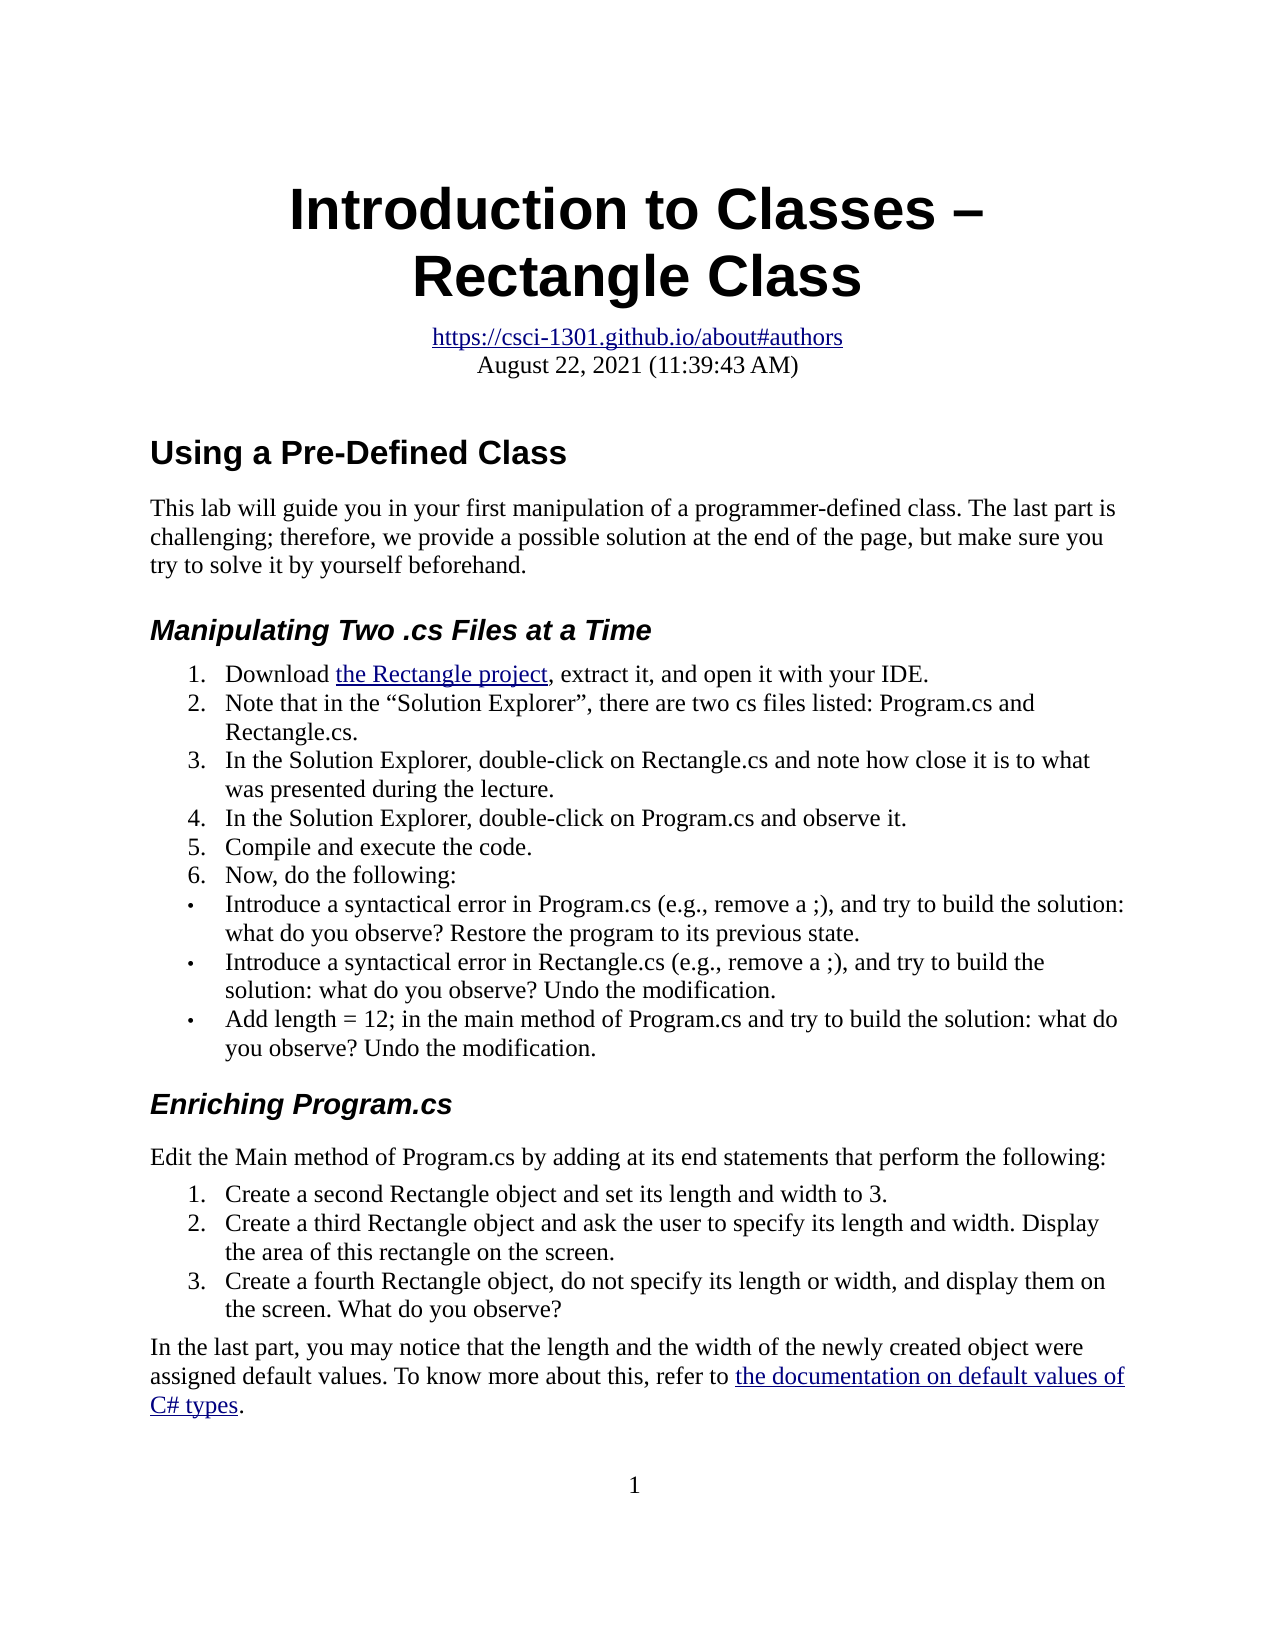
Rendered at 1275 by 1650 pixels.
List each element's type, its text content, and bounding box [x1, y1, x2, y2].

text In the last part, you may notice that the length and the width of the newly created object were assigned default values. To know more about this, refer to the documentation on default values of C# types. [150, 1332, 1125, 1418]
subtitle Enriching Program.cs [150, 1087, 1125, 1120]
list Introduce a syntactical error in Rectangle.cs (e.g., remove a ;), and try to build the solution: what do you observe? Undo the modification. [187, 947, 1125, 1004]
list Note that in the “Solution Explorer”, there are two cs files listed: Program.cs and Rectangle.cs. [187, 688, 1125, 746]
list In the Solution Explorer, double-click on Program.cs and observe it. [187, 803, 1125, 832]
list Introduce a syntactical error in Program.cs (e.g., remove a ;), and try to build the solution: what do you observe? Restore the program to its previous state. [187, 889, 1125, 947]
text This lab will guide you in your first manipulation of a programmer-defined class. The last part is challenging; therefore, we provide a possible solution at the end of the page, but make sure you try to solve it by yourself beforehand. [150, 493, 1125, 579]
title Introduction to Classes – Rectangle Class [150, 175, 1125, 309]
subtitle Using a Pre-Defined Class [150, 433, 1125, 472]
text August 22, 2021 (11:39:43 AM) [150, 350, 1125, 379]
subtitle Manipulating Two .cs Files at a Time [150, 613, 1125, 647]
list Create a second Rectangle object and set its length and width to 3. [187, 1179, 1125, 1208]
list Create a fourth Rectangle object, do not specify its length or width, and display them on the screen. What do you observe? [187, 1266, 1125, 1323]
list In the Solution Explorer, double-click on Rectangle.cs and note how close it is to what was presented during the lecture. [187, 746, 1125, 803]
list Now, do the following: [187, 861, 1125, 889]
text https://csci-1301.github.io/about#authors [150, 322, 1125, 350]
text Edit the Main method of Program.cs by adding at its end statements that perform the following: [150, 1142, 1125, 1171]
list Download the Rectangle project, extract it, and open it with your IDE. [187, 659, 1125, 688]
list Compile and execute the code. [187, 832, 1125, 861]
list Create a third Rectangle object and ask the user to specify its length and width. Display the area of this rectangle on the screen. [187, 1208, 1125, 1266]
list Add length = 12; in the main method of Program.cs and try to build the solution: what do you observe? Undo the modification. [187, 1004, 1125, 1062]
